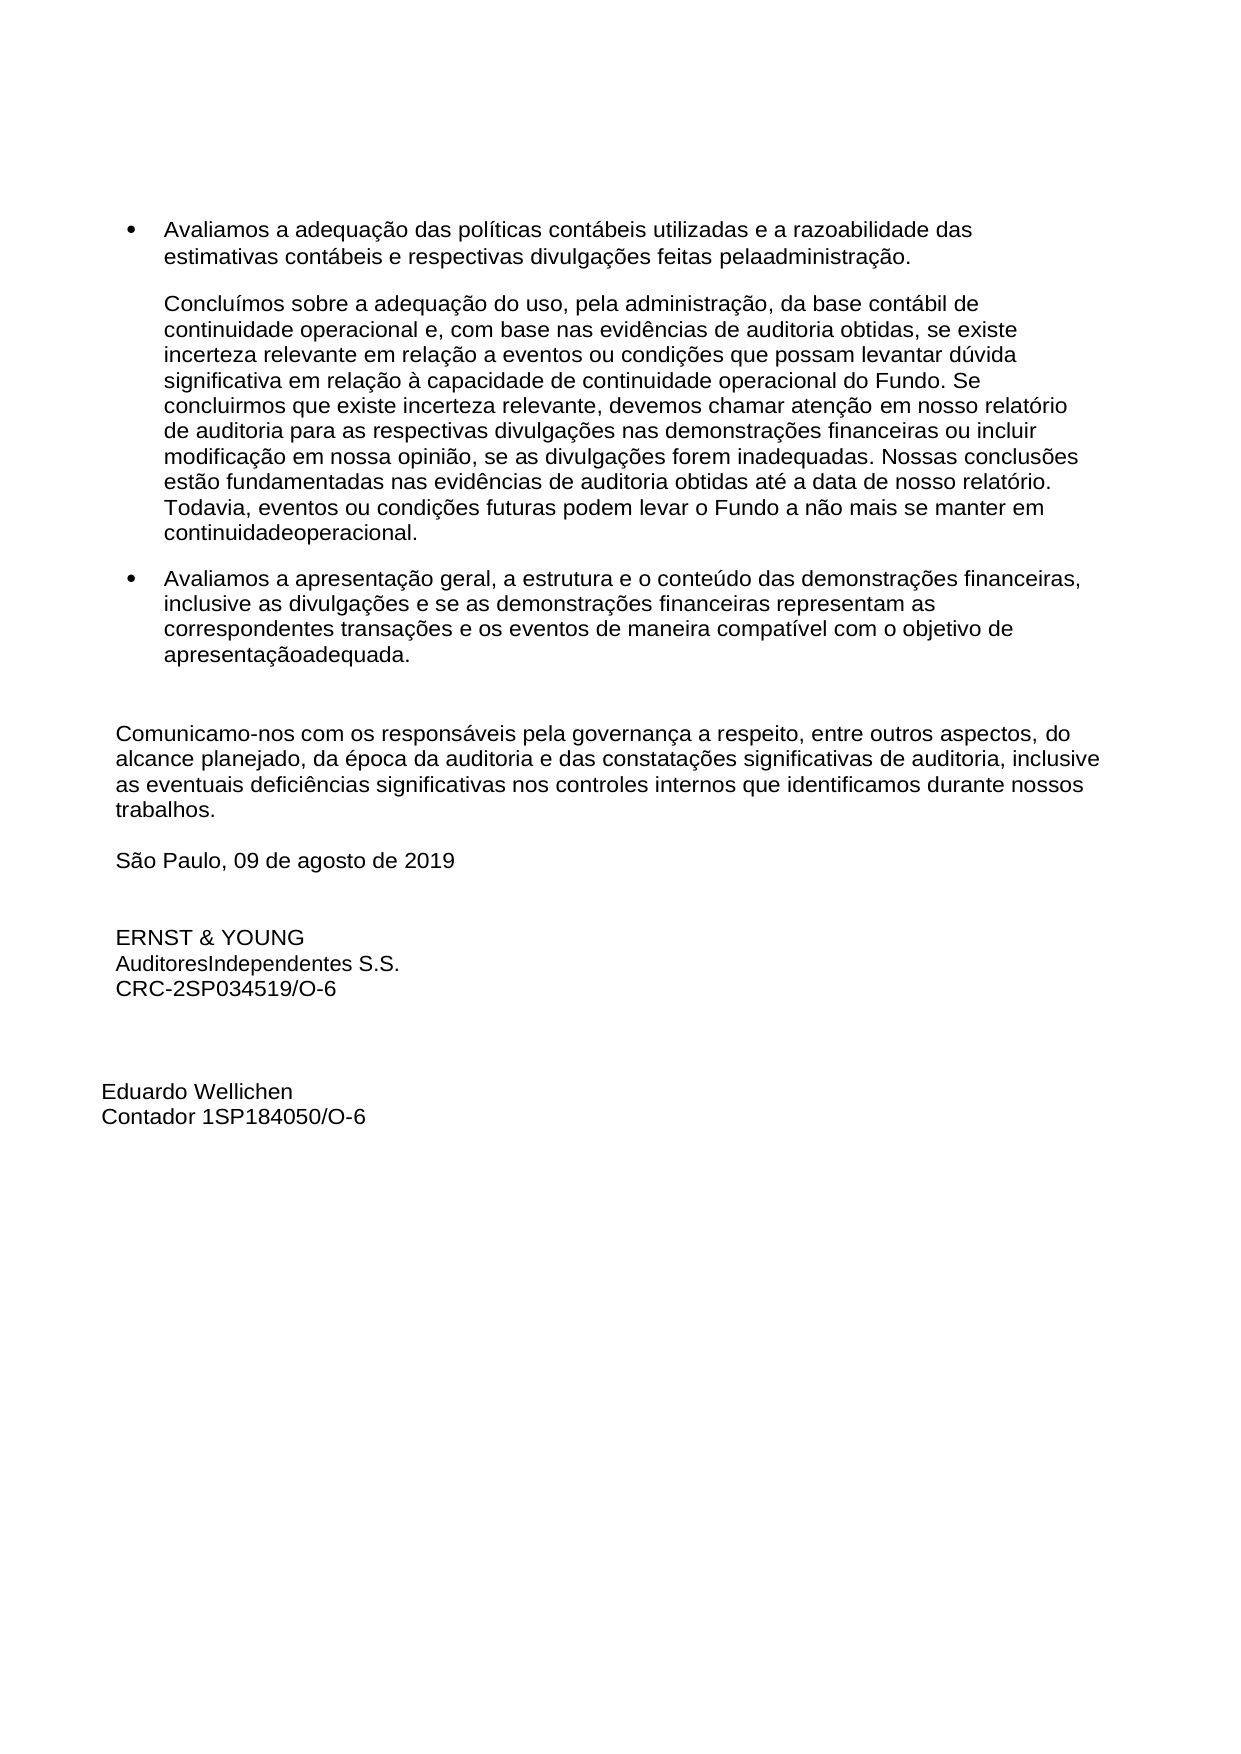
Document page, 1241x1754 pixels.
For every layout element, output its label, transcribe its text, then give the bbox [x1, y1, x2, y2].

list Avaliamos a apresentação geral, a estrutura e o conteúdo das demonstrações financeiras, inclusive as divulgações e se as demonstrações financeiras representam as correspondentes transações e os eventos de maneira compatível com o objetivo de apresentaçãoadequada. [127, 566, 1089, 667]
text Eduardo Wellichen Contador 1SP184050/O-6 [101, 1078, 369, 1129]
list Avaliamos a adequação das políticas contábeis utilizadas e a razoabilidade das estimativas contábeis e respectivas divulgações feitas pelaadministração. [127, 217, 1070, 269]
text Comunicamo-nos com os responsáveis pela governança a respeito, entre outros aspectos, do alcance planejado, da época da auditoria e das constatações significativas de auditoria, inclusive as eventuais deficiências significativas nos controles internos que identificamos durante nossos trabalhos. [115, 721, 1105, 822]
text ERNST & YOUNG [115, 925, 1228, 950]
text São Paulo, 09 de agosto de 2019 [115, 848, 1228, 873]
text AuditoresIndependentes S.S. CRC-2SP034519/O-6 [115, 951, 406, 1001]
text Concluímos sobre a adequação do uso, pela administração, da base contábil de continuidade operacional e, com base nas evidências de auditoria obtidas, se existe incerteza relevante em relação a eventos ou condições que possam levantar dúvida significativa em relação à capacidade de continuidade operacional do Fundo. Se concluirmos que existe incerteza relevante, devemos chamar atenção em nosso relatório de auditoria para as respectivas divulgações nas demonstrações financeiras ou incluir modificação em nossa opinião, se as divulgações forem inadequadas. Nossas conclusões estão fundamentadas nas evidências de auditoria obtidas até a data de nosso relatório. Todavia, eventos ou condições futuras podem levar o Fundo a não mais se manter em continuidadeoperacional. [164, 291, 1095, 545]
